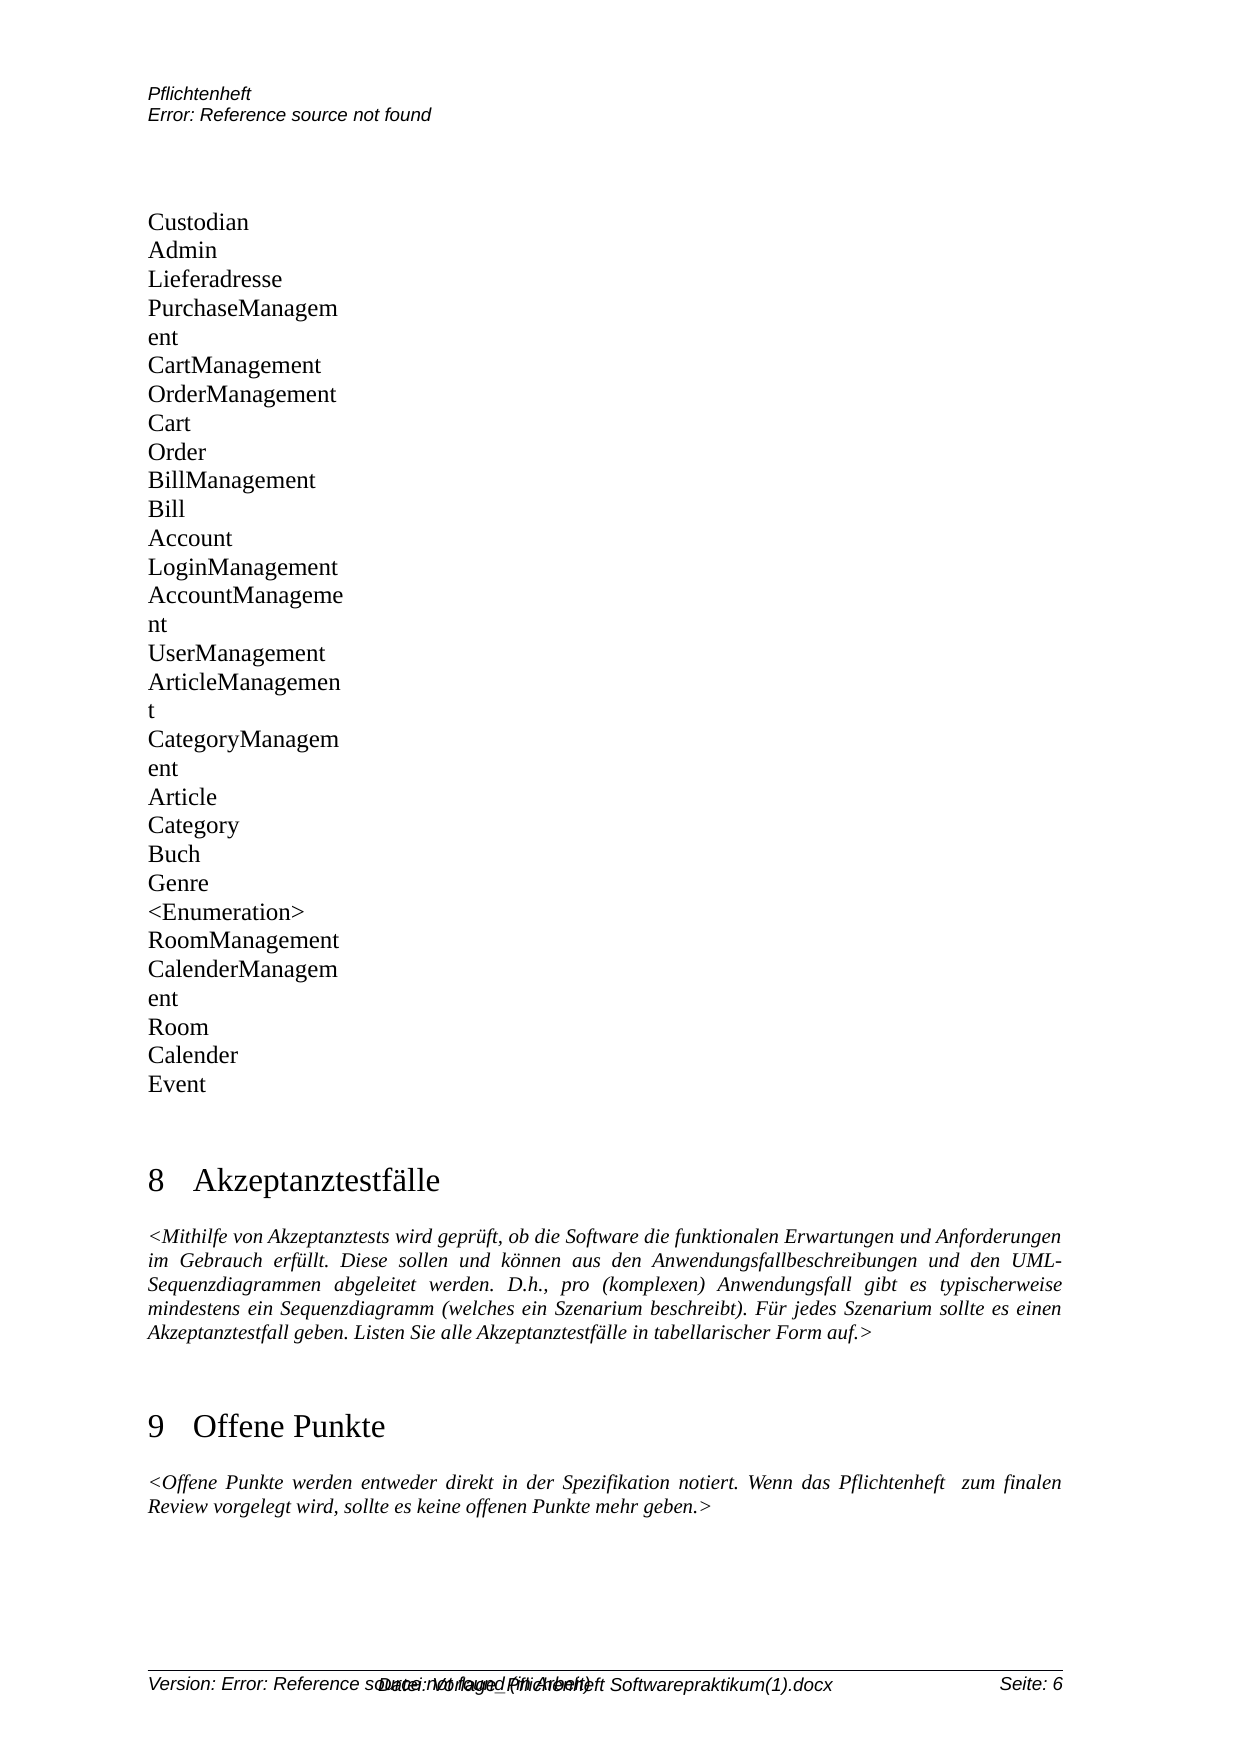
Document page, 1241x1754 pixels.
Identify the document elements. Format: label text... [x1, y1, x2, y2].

table_cell [357, 1012, 1074, 1040]
table_cell [357, 494, 1074, 523]
table_cell Event [136, 1069, 357, 1098]
table_cell PurchaseManagement [136, 293, 357, 350]
table_cell [357, 264, 1074, 293]
table_cell Cart [136, 408, 357, 437]
table_cell [357, 1040, 1074, 1069]
subtitle Akzeptanztestfälle [148, 1160, 1063, 1199]
table_cell [357, 1069, 1074, 1098]
table_cell [357, 379, 1074, 408]
table_cell Buch [136, 839, 357, 868]
table_cell Admin [136, 235, 357, 264]
table_cell Category [136, 810, 357, 839]
table_cell [357, 954, 1074, 1012]
table_cell CalenderManagement [136, 954, 357, 1012]
table_cell [357, 437, 1074, 465]
table_cell [357, 207, 1074, 235]
table_cell [357, 839, 1074, 868]
table_cell LoginManagement [136, 552, 357, 580]
table_cell AccountManagement [136, 580, 357, 638]
table_cell BillManagement [136, 465, 357, 494]
table_cell Lieferadresse [136, 264, 357, 293]
table_cell [357, 667, 1074, 724]
table_cell Custodian [136, 207, 357, 235]
table_cell Order [136, 437, 357, 465]
table_cell Calender [136, 1040, 357, 1069]
table_cell [357, 293, 1074, 350]
table_cell Room [136, 1012, 357, 1040]
table_cell [357, 465, 1074, 494]
table_cell [357, 868, 1074, 925]
table_cell RoomManagement [136, 925, 357, 954]
table_cell [357, 782, 1074, 810]
table_cell Account [136, 523, 357, 552]
table_cell OrderManagement [136, 379, 357, 408]
table_cell [357, 350, 1074, 379]
table_cell ArticleManagement [136, 667, 357, 724]
table_cell [357, 724, 1074, 782]
subtitle Offene Punkte [148, 1407, 1063, 1445]
table_cell [357, 552, 1074, 580]
text <Offene Punkte werden entweder direkt in der Spezifikation notiert. Wenn das Pflichtenheft zum finalen Review vorgelegt wird, sollte es keine offenen Punkte mehr geben.> [148, 1470, 1063, 1518]
table_cell Genre <Enumeration> [136, 868, 357, 925]
table_cell [357, 408, 1074, 437]
table_cell [357, 235, 1074, 264]
table_cell [357, 810, 1074, 839]
table_cell UserManagement [136, 638, 357, 667]
table_cell [357, 925, 1074, 954]
table_cell [357, 523, 1074, 552]
table_cell Article [136, 782, 357, 810]
table_cell [357, 580, 1074, 638]
table_cell Bill [136, 494, 357, 523]
table_cell CategoryManagement [136, 724, 357, 782]
table_cell CartManagement [136, 350, 357, 379]
table_cell [357, 638, 1074, 667]
text <Mithilfe von Akzeptanztests wird geprüft, ob die Software die funktionalen Erwartungen und Anforderungen im Gebrauch erfüllt. Diese sollen und können aus den Anwendungsfallbeschreibungen und den UML-Sequenzdiagrammen abgeleitet werden. D.h., pro (komplexen) Anwendungsfall gibt es typischerweise mindestens ein Sequenzdiagramm (welches ein Szenarium beschreibt). Für jedes Szenarium sollte es einen Akzeptanztestfall geben. Listen Sie alle Akzeptanztestfälle in tabellarischer Form auf.> [148, 1224, 1063, 1344]
